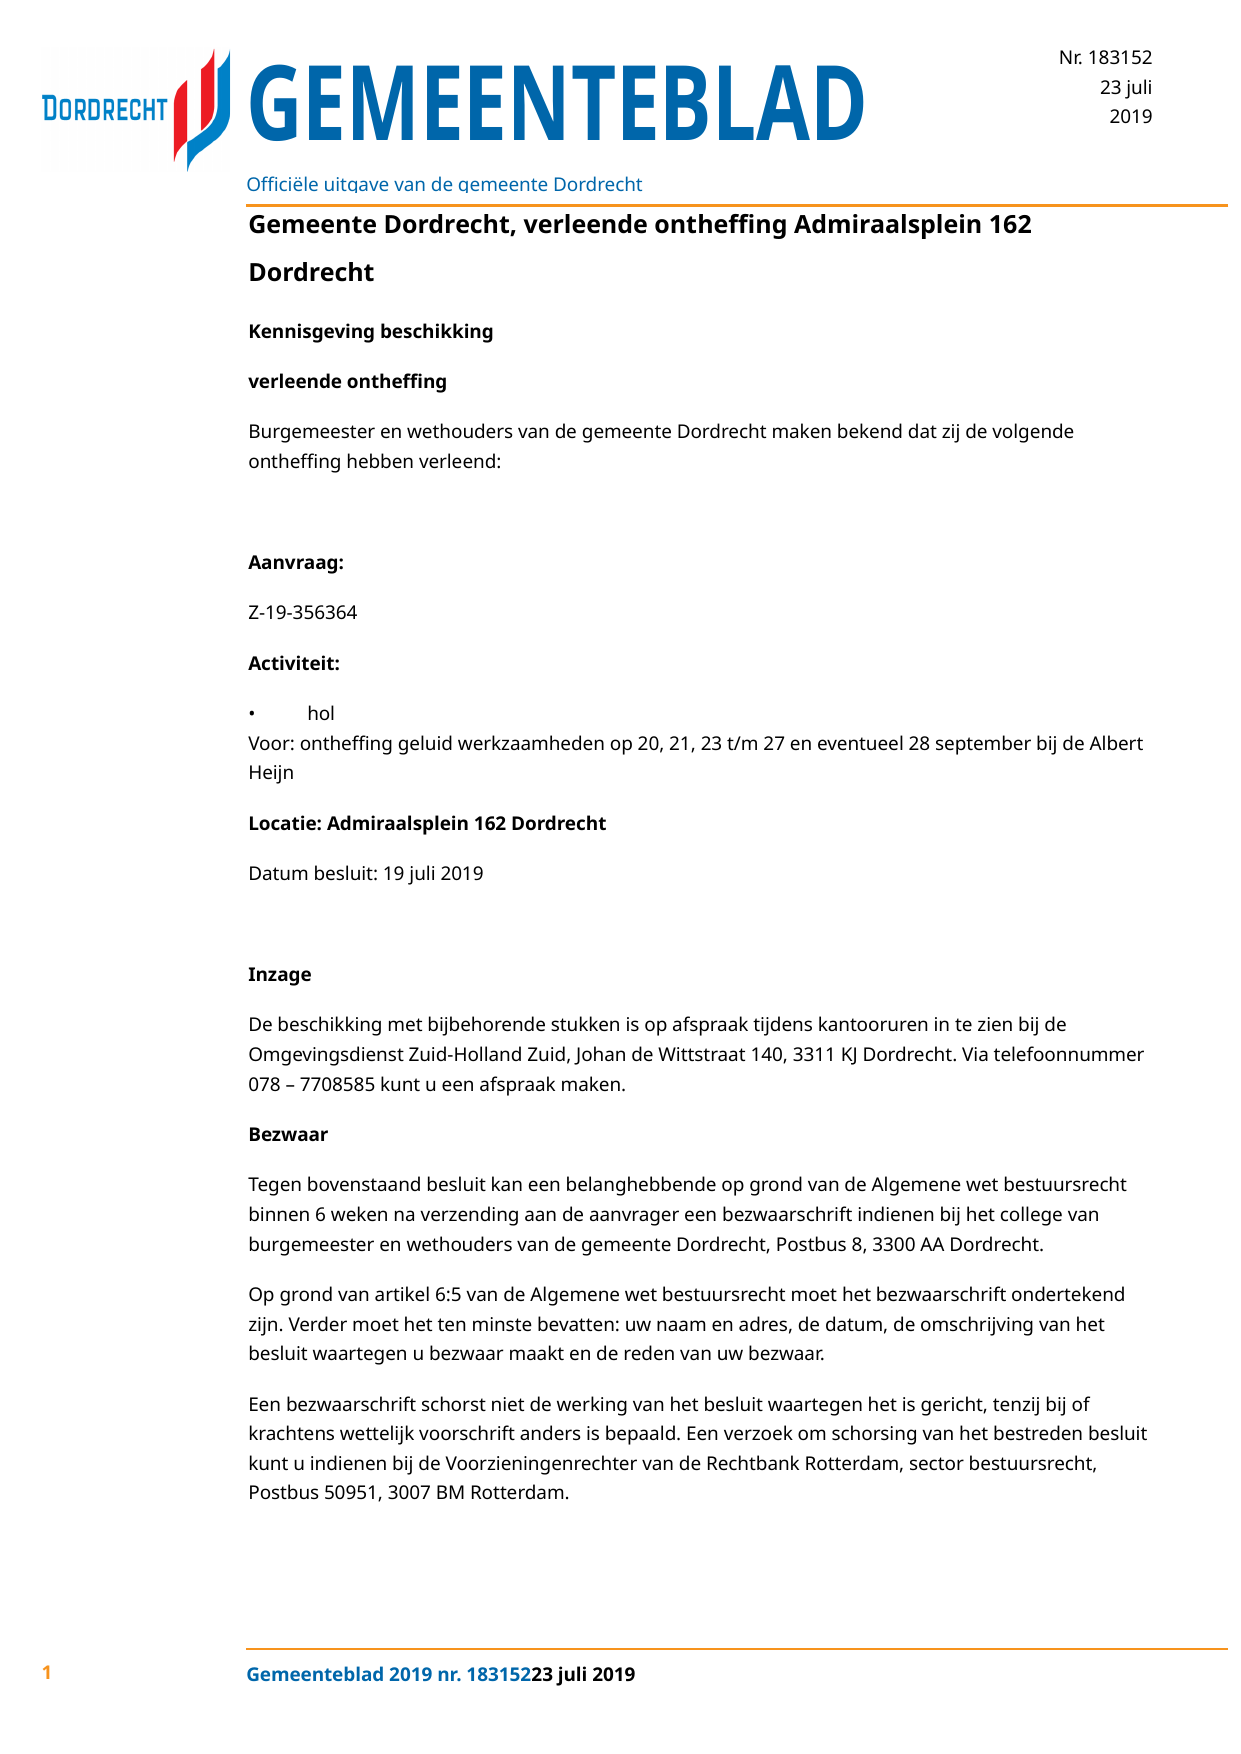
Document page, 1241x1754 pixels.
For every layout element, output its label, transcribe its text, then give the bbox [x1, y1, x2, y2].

text Een bezwaarschrift schorst niet de werking van het besluit waartegen het is gericht, tenzij bij of krachtens wettelijk voorschrift anders is bepaald. Een verzoek om schorsing van het bestreden besluit kunt u indienen bij de Voorzieningenrechter van de Rechtbank Rotterdam, sector bestuursrecht, Postbus 50951, 3007 BM Rotterdam. [248, 1391, 1152, 1505]
text Aanvraag: [248, 549, 1152, 575]
text Tegen bovenstaand besluit kan een belanghebbende op grond van de Algemene wet bestuursrecht binnen 6 weken na verzending aan de aanvrager een bezwaarschrift indienen bij het college van burgemeester en wethouders van de gemeente Dordrecht, Postbus 8, 3300 AA Dordrecht. [248, 1172, 1152, 1257]
text verleende ontheffing [248, 368, 1152, 394]
text De beschikking met bijbehorende stukken is op afspraak tijdens kantooruren in te zien bij de Omgevingsdienst Zuid-Holland Zuid, Johan de Wittstraat 140, 3311 KJ Dordrecht. Via telefoonnummer 078 – 7708585 kunt u een afspraak maken. [248, 1012, 1152, 1097]
text Burgemeester en wethouders van de gemeente Dordrecht maken bekend dat zij de volgende ontheffing hebben verleend: [248, 419, 1152, 474]
text Locatie: Admiraalsplein 162 Dordrecht [248, 810, 1152, 836]
text Gemeente Dordrecht, verleende ontheffing Admiraalsplein 162 Dordrecht [248, 207, 1152, 288]
text Inzage [248, 961, 1152, 987]
text Voor: ontheffing geluid werkzaamheden op 20, 21, 23 t/m 27 en eventueel 28 september bij de Albert Heijn [248, 730, 1152, 785]
text Activiteit: [248, 650, 1152, 676]
list hol [248, 700, 1152, 726]
text Datum besluit: 19 juli 2019 [248, 860, 1152, 886]
text Bezwaar [248, 1121, 1152, 1147]
text Op grond van artikel 6:5 van de Algemene wet bestuursrecht moet het bezwaarschrift ondertekend zijn. Verder moet het ten minste bevatten: uw naam en adres, de datum, de omschrijving van het besluit waartegen u bezwaar maakt en de reden van uw bezwaar. [248, 1281, 1152, 1366]
text Z-19-356364 [248, 599, 1152, 625]
text Kennisgeving beschikking [248, 318, 1152, 344]
picture [41, 47, 231, 172]
